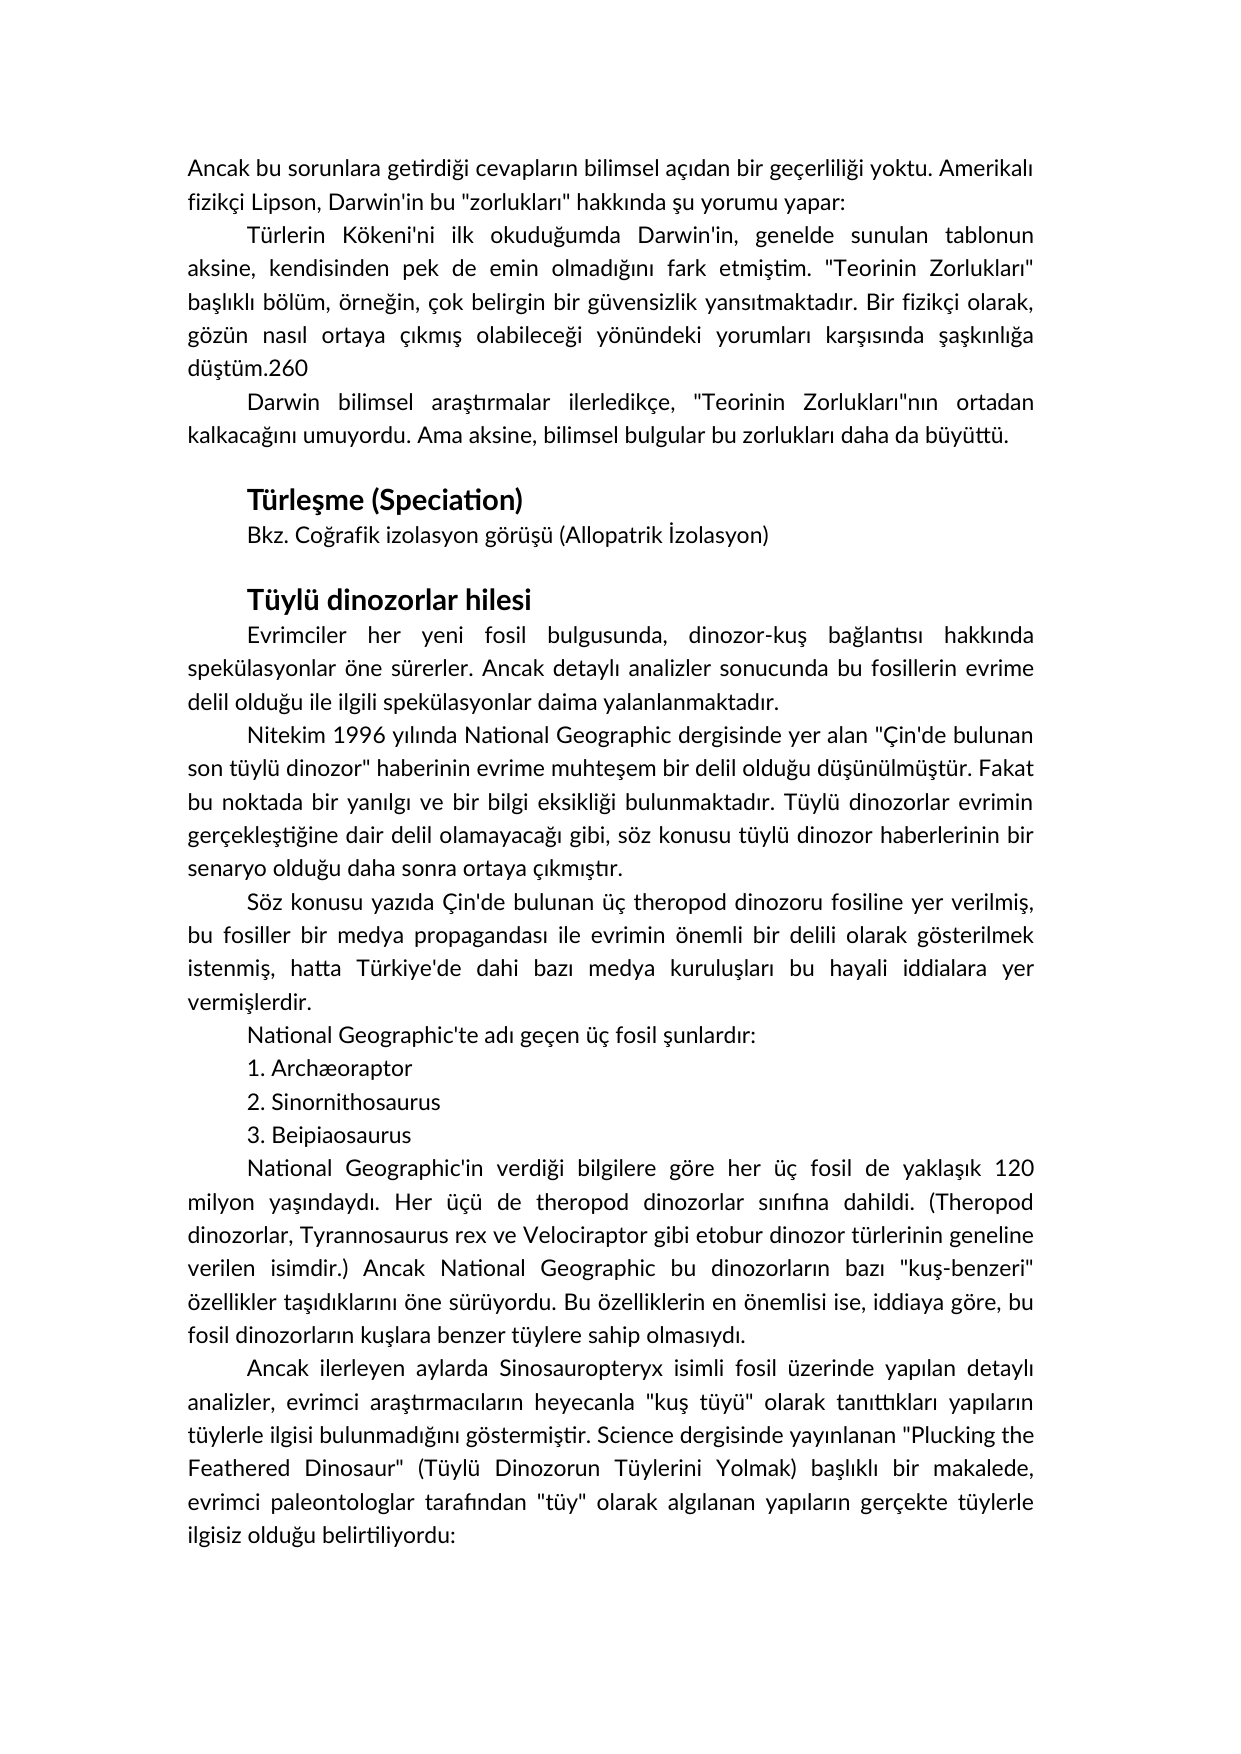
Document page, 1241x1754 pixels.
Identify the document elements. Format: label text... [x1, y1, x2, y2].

text Tüylü dinozorlar hilesi [187, 583, 1035, 617]
text Darwin bilimsel araştırmalar ilerledikçe, "Teorinin Zorlukları"nın ortadan kalkacağını umuyordu. Ama aksine, bilimsel bulgular bu zorlukları daha da büyüttü. [187, 383, 1035, 450]
text Evrimciler her yeni fosil bulgusunda, dinozor-kuş bağlantısı hakkında spekülasyonlar öne sürerler. Ancak detaylı analizler sonucunda bu fosillerin evrime delil olduğu ile ilgili spekülasyonlar daima yalanlanmaktadır. [187, 617, 1035, 717]
text 1. Archæoraptor [187, 1050, 1035, 1083]
subtitle Türleşme (Speciation) [187, 483, 1035, 517]
text Ancak ilerleyen aylarda Sinosauropteryx isimli fosil üzerinde yapılan detaylı analizler, evrimci araştırmacıların heyecanla "kuş tüyü" olarak tanıttıkları yapıların tüylerle ilgisi bulunmadığını göstermiştir. Science dergisinde yayınlanan "Plucking the Feathered Dinosaur" (Tüylü Dinozorun Tüylerini Yolmak) başlıklı bir makalede, evrimci paleontologlar tarafından "tüy" olarak algılanan yapıların gerçekte tüylerle ilgisiz olduğu belirtiliyordu: [187, 1350, 1035, 1550]
text Nitekim 1996 yılında National Geographic dergisinde yer alan "Çin'de bulunan son tüylü dinozor" haberinin evrime muhteşem bir delil olduğu düşünülmüştür. Fakat bu noktada bir yanılgı ve bir bilgi eksikliği bulunmaktadır. Tüylü dinozorlar evrimin gerçekleştiğine dair delil olamayacağı gibi, söz konusu tüylü dinozor haberlerinin bir senaryo olduğu daha sonra ortaya çıkmıştır. [187, 717, 1035, 883]
text Bkz. Coğrafik izolasyon görüşü (Allopatrik İzolasyon) [187, 517, 1035, 550]
text 3. Beipiaosaurus [187, 1117, 1035, 1150]
text Söz konusu yazıda Çin'de bulunan üç theropod dinozoru fosiline yer verilmiş, bu fosiller bir medya propagandası ile evrimin önemli bir delili olarak gösterilmek istenmiş, hatta Türkiye'de dahi bazı medya kuruluşları bu hayali iddialara yer vermişlerdir. [187, 883, 1035, 1017]
text National Geographic'te adı geçen üç fosil şunlardır: [187, 1017, 1035, 1050]
text Türlerin Kökeni'ni ilk okuduğumda Darwin'in, genelde sunulan tablonun aksine, kendisinden pek de emin olmadığını fark etmiştim. "Teorinin Zorlukları" başlıklı bölüm, örneğin, çok belirgin bir güvensizlik yansıtmaktadır. Bir fizikçi olarak, gözün nasıl ortaya çıkmış olabileceği yönündeki yorumları karşısında şaşkınlığa düştüm.260 [187, 217, 1035, 383]
text National Geographic'in verdiği bilgilere göre her üç fosil de yaklaşık 120 milyon yaşındaydı. Her üçü de theropod dinozorlar sınıfına dahildi. (Theropod dinozorlar, Tyrannosaurus rex ve Velociraptor gibi etobur dinozor türlerinin geneline verilen isimdir.) Ancak National Geographic bu dinozorların bazı "kuş-benzeri" özellikler taşıdıklarını öne sürüyordu. Bu özelliklerin en önemlisi ise, iddiaya göre, bu fosil dinozorların kuşlara benzer tüylere sahip olmasıydı. [187, 1150, 1035, 1350]
text 2. Sinornithosaurus [187, 1083, 1035, 1117]
text Ancak bu sorunlara getirdiği cevapların bilimsel açıdan bir geçerliliği yoktu. Amerikalı fizikçi Lipson, Darwin'in bu "zorlukları" hakkında şu yorumu yapar: [187, 150, 1035, 217]
